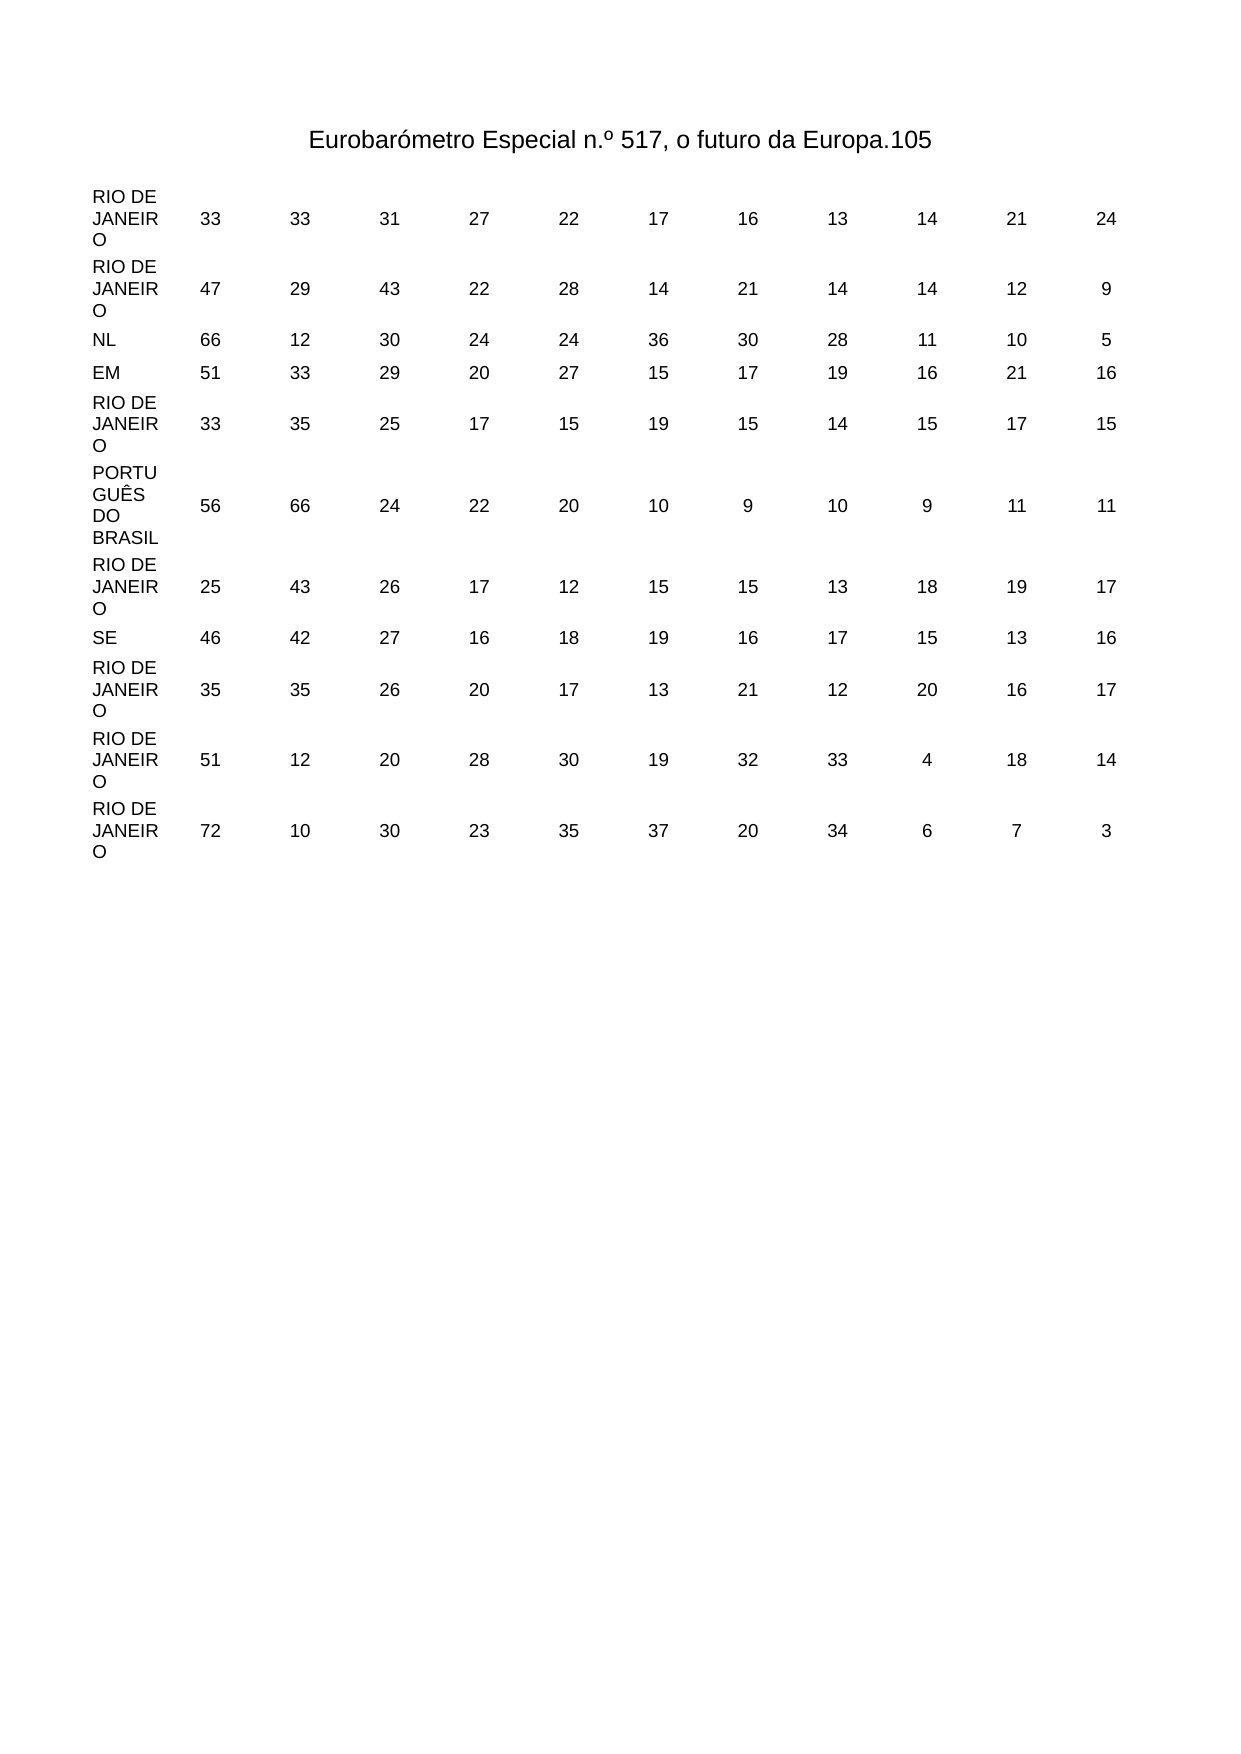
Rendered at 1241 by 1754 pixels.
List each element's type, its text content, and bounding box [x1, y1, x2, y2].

table_cell 17 [1061, 654, 1151, 725]
table_cell 26 [345, 551, 434, 622]
table_cell 30 [524, 725, 613, 795]
table_cell 15 [524, 389, 613, 459]
table_cell 13 [972, 622, 1061, 654]
table_cell 16 [434, 622, 524, 654]
table_cell 3 [1061, 795, 1151, 866]
table_cell 18 [882, 551, 972, 622]
table_cell 14 [793, 389, 882, 459]
table_cell 19 [614, 622, 703, 654]
table_cell 28 [793, 324, 882, 356]
table_cell 21 [703, 654, 793, 725]
table_cell 10 [255, 795, 345, 866]
table_cell 33 [255, 183, 345, 253]
table_cell 16 [703, 183, 793, 253]
table_cell 12 [255, 725, 345, 795]
table_cell 16 [972, 654, 1061, 725]
table_cell 29 [255, 253, 345, 324]
table_cell 7 [972, 795, 1061, 866]
table_cell 21 [972, 183, 1061, 253]
table_cell 35 [166, 654, 255, 725]
table_cell 15 [703, 389, 793, 459]
table_cell 66 [166, 324, 255, 356]
table_cell 10 [614, 459, 703, 551]
table_cell 4 [882, 725, 972, 795]
table_cell RIO DE JANEIRO [89, 389, 166, 459]
table_cell 31 [345, 183, 434, 253]
table_cell 36 [614, 324, 703, 356]
table_cell 10 [793, 459, 882, 551]
table_cell 20 [434, 356, 524, 389]
table_cell 30 [703, 324, 793, 356]
table_cell 18 [524, 622, 613, 654]
table_cell 35 [524, 795, 613, 866]
table_cell 30 [345, 324, 434, 356]
table_cell 17 [793, 622, 882, 654]
table_cell 24 [345, 459, 434, 551]
table_cell RIO DE JANEIRO [89, 654, 166, 725]
table_cell 21 [972, 356, 1061, 389]
table_cell 11 [972, 459, 1061, 551]
table_cell 43 [255, 551, 345, 622]
table_cell 28 [524, 253, 613, 324]
table_cell 30 [345, 795, 434, 866]
table_cell EM [89, 356, 166, 389]
table_cell 22 [524, 183, 613, 253]
table_cell 9 [1061, 253, 1151, 324]
table_cell 24 [1061, 183, 1151, 253]
table_cell 51 [166, 725, 255, 795]
table_cell PORTUGUÊS DO BRASIL [89, 459, 166, 551]
table_cell 12 [255, 324, 345, 356]
table_cell 9 [703, 459, 793, 551]
table_cell 28 [434, 725, 524, 795]
table_cell 15 [703, 551, 793, 622]
table_cell 17 [434, 389, 524, 459]
table_cell 24 [434, 324, 524, 356]
table_cell 19 [793, 356, 882, 389]
table_cell 21 [703, 253, 793, 324]
table_cell 22 [434, 459, 524, 551]
table_cell 9 [882, 459, 972, 551]
table_cell 14 [614, 253, 703, 324]
table_cell 14 [882, 183, 972, 253]
table_cell 19 [972, 551, 1061, 622]
table_cell 42 [255, 622, 345, 654]
table_cell NL [89, 324, 166, 356]
table_cell 35 [255, 654, 345, 725]
table_cell 15 [614, 356, 703, 389]
table_cell RIO DE JANEIRO [89, 795, 166, 866]
table_cell SE [89, 622, 166, 654]
table_cell 66 [255, 459, 345, 551]
table_cell 17 [703, 356, 793, 389]
table_cell 47 [166, 253, 255, 324]
table_cell 17 [524, 654, 613, 725]
table_cell 15 [882, 389, 972, 459]
table_cell 20 [703, 795, 793, 866]
table_cell 33 [255, 356, 345, 389]
table_cell 17 [614, 183, 703, 253]
table_cell 20 [882, 654, 972, 725]
table_cell 13 [793, 183, 882, 253]
table_cell 15 [882, 622, 972, 654]
table_cell 23 [434, 795, 524, 866]
table_cell 14 [1061, 725, 1151, 795]
table_cell 37 [614, 795, 703, 866]
table_cell 17 [434, 551, 524, 622]
table_cell 14 [882, 253, 972, 324]
table_cell 5 [1061, 324, 1151, 356]
table_cell 26 [345, 654, 434, 725]
table_cell 12 [793, 654, 882, 725]
table_cell 18 [972, 725, 1061, 795]
table_cell 15 [1061, 389, 1151, 459]
table_cell 27 [524, 356, 613, 389]
table_cell 12 [524, 551, 613, 622]
table_cell 29 [345, 356, 434, 389]
table_cell 24 [524, 324, 613, 356]
table_cell 17 [972, 389, 1061, 459]
table_cell 20 [524, 459, 613, 551]
table_cell 12 [972, 253, 1061, 324]
table_cell 20 [345, 725, 434, 795]
table_cell 25 [345, 389, 434, 459]
table_cell RIO DE JANEIRO [89, 551, 166, 622]
table_cell 19 [614, 725, 703, 795]
table_cell 20 [434, 654, 524, 725]
table_cell 43 [345, 253, 434, 324]
table_cell 33 [166, 389, 255, 459]
table_cell 13 [614, 654, 703, 725]
table_cell 14 [793, 253, 882, 324]
table_cell 16 [1061, 356, 1151, 389]
table_cell RIO DE JANEIRO [89, 725, 166, 795]
table_cell 33 [166, 183, 255, 253]
table_cell 16 [703, 622, 793, 654]
table_cell RIO DE JANEIRO [89, 253, 166, 324]
table_cell 11 [882, 324, 972, 356]
table_cell 16 [1061, 622, 1151, 654]
table_cell 34 [793, 795, 882, 866]
table_cell 13 [793, 551, 882, 622]
table_cell 27 [434, 183, 524, 253]
table_cell 51 [166, 356, 255, 389]
table_cell 15 [614, 551, 703, 622]
table_cell 19 [614, 389, 703, 459]
table_cell 72 [166, 795, 255, 866]
table_cell 56 [166, 459, 255, 551]
table_cell 32 [703, 725, 793, 795]
table_cell 27 [345, 622, 434, 654]
table_cell RIO DE JANEIRO [89, 183, 166, 253]
table_cell 35 [255, 389, 345, 459]
table_cell 16 [882, 356, 972, 389]
table_cell 25 [166, 551, 255, 622]
table_cell 10 [972, 324, 1061, 356]
table_cell 6 [882, 795, 972, 866]
table_cell 22 [434, 253, 524, 324]
table_cell 46 [166, 622, 255, 654]
table_cell 11 [1061, 459, 1151, 551]
table_cell 33 [793, 725, 882, 795]
table_cell 17 [1061, 551, 1151, 622]
